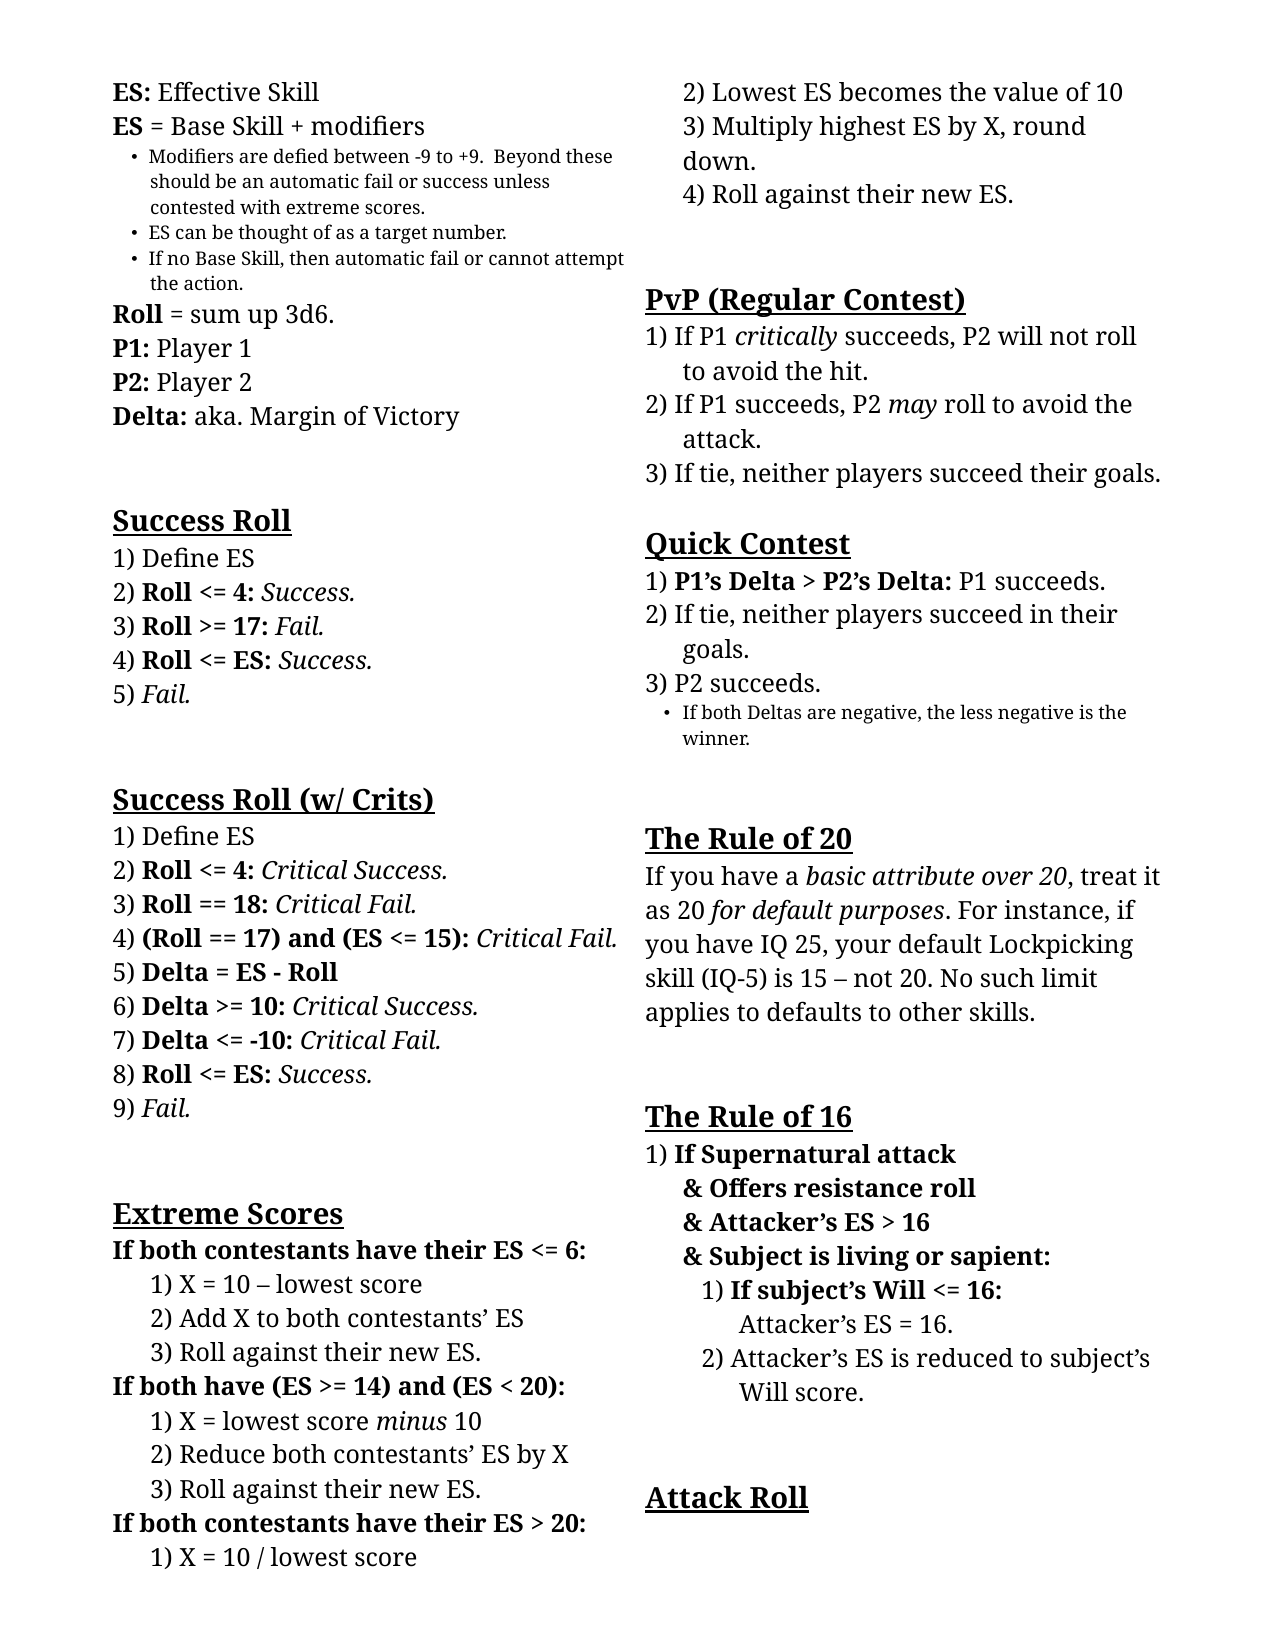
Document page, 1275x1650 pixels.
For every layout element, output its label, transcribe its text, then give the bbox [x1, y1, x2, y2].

text 1) X = 10 / lowest score [150, 1539, 630, 1573]
text 1) Define ES [112, 540, 630, 574]
text ES = Base Skill + modifiers [112, 109, 630, 143]
list Modifiers are defied between -9 to +9. Beyond these should be an automatic fail or success unless contested with extreme scores. [131, 143, 630, 220]
text The Rule of 16 [645, 1097, 1162, 1136]
list If both Deltas are negative, the less negative is the winner. [664, 699, 1162, 750]
text & Offers resistance roll [682, 1170, 1162, 1204]
text 4) Roll <= ES: Success. [112, 642, 630, 677]
text 1) X = 10 – lowest score [150, 1267, 630, 1301]
text Success Roll (w/ Crits) [112, 779, 630, 818]
text Delta: aka. Margin of Victory [112, 398, 630, 432]
text & Subject is living or sapient: [682, 1238, 1162, 1273]
text Success Roll [112, 501, 630, 540]
text 2) Roll <= 4: Critical Success. [112, 852, 630, 887]
text 2) If tie, neither players succeed in their goals. [645, 597, 1162, 665]
text P1: Player 1 [112, 330, 630, 364]
text Attack Roll [645, 1477, 1162, 1517]
text Quick Contest [645, 523, 1162, 563]
text 8) Roll <= ES: Success. [112, 1057, 630, 1091]
text 3) Multiply highest ES by X, round down. [682, 109, 1162, 177]
text If both contestants have their ES > 20: [112, 1505, 630, 1539]
text 2) If P1 succeeds, P2 may roll to avoid the attack. [645, 387, 1162, 455]
text The Rule of 20 [645, 818, 1162, 858]
text 1) Define ES [112, 818, 630, 852]
text 3) Roll against their new ES. [150, 1471, 630, 1505]
text 7) Delta <= -10: Critical Fail. [112, 1023, 630, 1057]
text 3) Roll >= 17: Fail. [112, 608, 630, 642]
text 3) Roll == 18: Critical Fail. [112, 887, 630, 921]
text 4) (Roll == 17) and (ES <= 15): Critical Fail. [112, 921, 630, 955]
text P2: Player 2 [112, 364, 630, 398]
text 2) Attacker’s ES is reduced to subject’s Will score. [701, 1341, 1162, 1409]
text 5) Delta = ES - Roll [112, 955, 630, 989]
text 4) Roll against their new ES. [682, 177, 1162, 211]
text Extreme Scores [112, 1193, 630, 1233]
text 1) P1’s Delta > P2’s Delta: P1 succeeds. [645, 563, 1162, 597]
text & Attacker’s ES > 16 [682, 1204, 1162, 1238]
text If both contestants have their ES <= 6: [112, 1233, 630, 1267]
text 9) Fail. [112, 1091, 630, 1125]
text 2) Roll <= 4: Success. [112, 574, 630, 608]
list ES can be thought of as a target number. [131, 220, 630, 245]
text 2) Lowest ES becomes the value of 10 [682, 75, 1162, 109]
text If you have a basic attribute over 20, treat it as 20 for default purposes. For instance, if you have IQ 25, your default Lockpicking skill (IQ-5) is 15 – not 20. No such limit applies to defaults to other skills. [645, 858, 1162, 1028]
text 3) If tie, neither players succeed their goals. [645, 455, 1162, 489]
text 1) If Supernatural attack [645, 1136, 1162, 1170]
text ES: Effective Skill [112, 75, 630, 109]
text 1) If subject’s Will <= 16: [701, 1273, 1162, 1307]
text If both have (ES >= 14) and (ES < 20): [112, 1369, 630, 1403]
text 2) Reduce both contestants’ ES by X [150, 1437, 630, 1471]
text 3) Roll against their new ES. [150, 1335, 630, 1369]
text Attacker’s ES = 16. [701, 1307, 1162, 1341]
text 6) Delta >= 10: Critical Success. [112, 989, 630, 1023]
text 1) X = lowest score minus 10 [150, 1403, 630, 1437]
text 5) Fail. [112, 677, 630, 711]
text 1) If P1 critically succeeds, P2 will not roll to avoid the hit. [645, 319, 1162, 387]
text 3) P2 succeeds. [645, 665, 1162, 699]
text 2) Add X to both contestants’ ES [150, 1301, 630, 1335]
text Roll = sum up 3d6. [112, 296, 630, 330]
list If no Base Skill, then automatic fail or cannot attempt the action. [131, 245, 630, 296]
text PvP (Regular Contest) [645, 279, 1162, 319]
